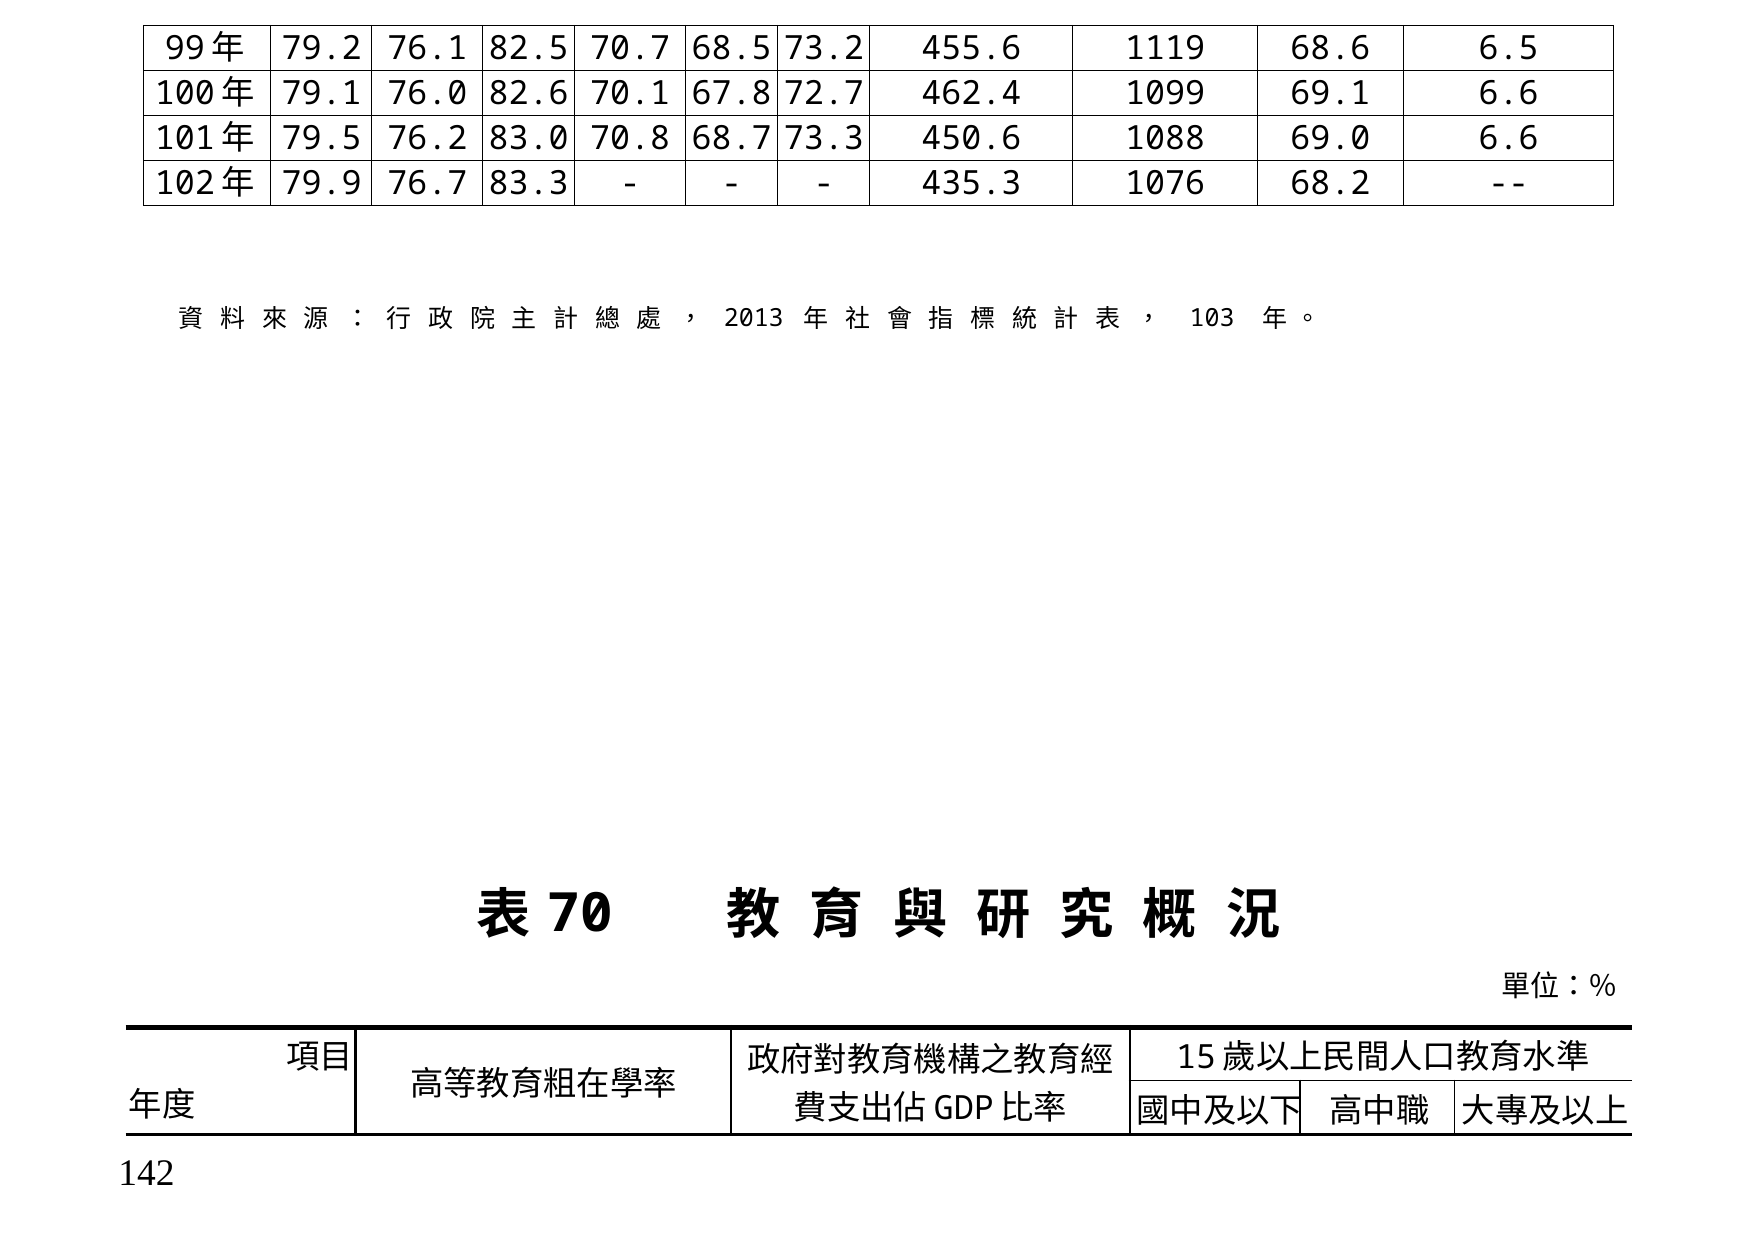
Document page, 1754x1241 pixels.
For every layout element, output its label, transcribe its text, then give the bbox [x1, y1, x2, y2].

table_cell 6.6 [1404, 116, 1613, 160]
table_cell 435.3 [870, 161, 1072, 205]
table_cell 70.8 [575, 116, 685, 160]
table_cell 70.1 [575, 71, 685, 115]
text 資料來源：行政院主計總處，2013年社會指標統計表，103年。 [128, 275, 1628, 337]
table_cell 450.6 [870, 116, 1072, 160]
table_cell 455.6 [870, 26, 1072, 70]
table_cell 101年 [144, 116, 270, 160]
table_cell 102年 [144, 161, 270, 205]
table_header 15歲以上民間人口教育水準 [1131, 1030, 1632, 1079]
table_cell 1076 [1073, 161, 1257, 205]
table_cell 73.2 [778, 26, 869, 70]
table_cell 79.9 [271, 161, 371, 205]
text 單位：％ [128, 962, 1617, 1004]
table_cell 高中職 [1301, 1081, 1454, 1132]
table_cell 83.3 [483, 161, 574, 205]
table_cell 79.1 [271, 71, 371, 115]
table_cell 68.6 [1258, 26, 1403, 70]
table_cell 1088 [1073, 116, 1257, 160]
table_cell 大專及以上 [1455, 1081, 1632, 1132]
table_header 項目 年度 [126, 1030, 354, 1132]
table_cell 6.6 [1404, 71, 1613, 115]
table_cell 82.6 [483, 71, 574, 115]
table_cell - [575, 161, 685, 205]
table_cell 73.3 [778, 116, 869, 160]
table_cell 82.5 [483, 26, 574, 70]
table_cell 1119 [1073, 26, 1257, 70]
table_cell 76.7 [372, 161, 482, 205]
table_cell 100年 [144, 71, 270, 115]
table_cell 68.7 [686, 116, 777, 160]
table_cell 68.2 [1258, 161, 1403, 205]
table_cell 99年 [144, 26, 270, 70]
table_cell 72.7 [778, 71, 869, 115]
table_cell 6.5 [1404, 26, 1613, 70]
subtitle 表70 教育與研究概況 [128, 837, 1628, 962]
table_cell 67.8 [686, 71, 777, 115]
table_cell 462.4 [870, 71, 1072, 115]
table_cell 1099 [1073, 71, 1257, 115]
table_cell 69.1 [1258, 71, 1403, 115]
table_cell 70.7 [575, 26, 685, 70]
table_header 高等教育粗在學率 [357, 1030, 730, 1132]
table_cell - [686, 161, 777, 205]
table_cell 76.0 [372, 71, 482, 115]
table_cell 68.5 [686, 26, 777, 70]
table_cell 69.0 [1258, 116, 1403, 160]
table_header 政府對教育機構之教育經費支出佔GDP比率 [732, 1030, 1129, 1132]
table_cell - [778, 161, 869, 205]
table_cell 76.2 [372, 116, 482, 160]
table_cell 國中及以下 [1131, 1081, 1299, 1132]
table_cell 76.1 [372, 26, 482, 70]
table_cell 79.5 [271, 116, 371, 160]
table_cell 79.2 [271, 26, 371, 70]
table_cell 83.0 [483, 116, 574, 160]
table_cell -- [1404, 161, 1613, 205]
